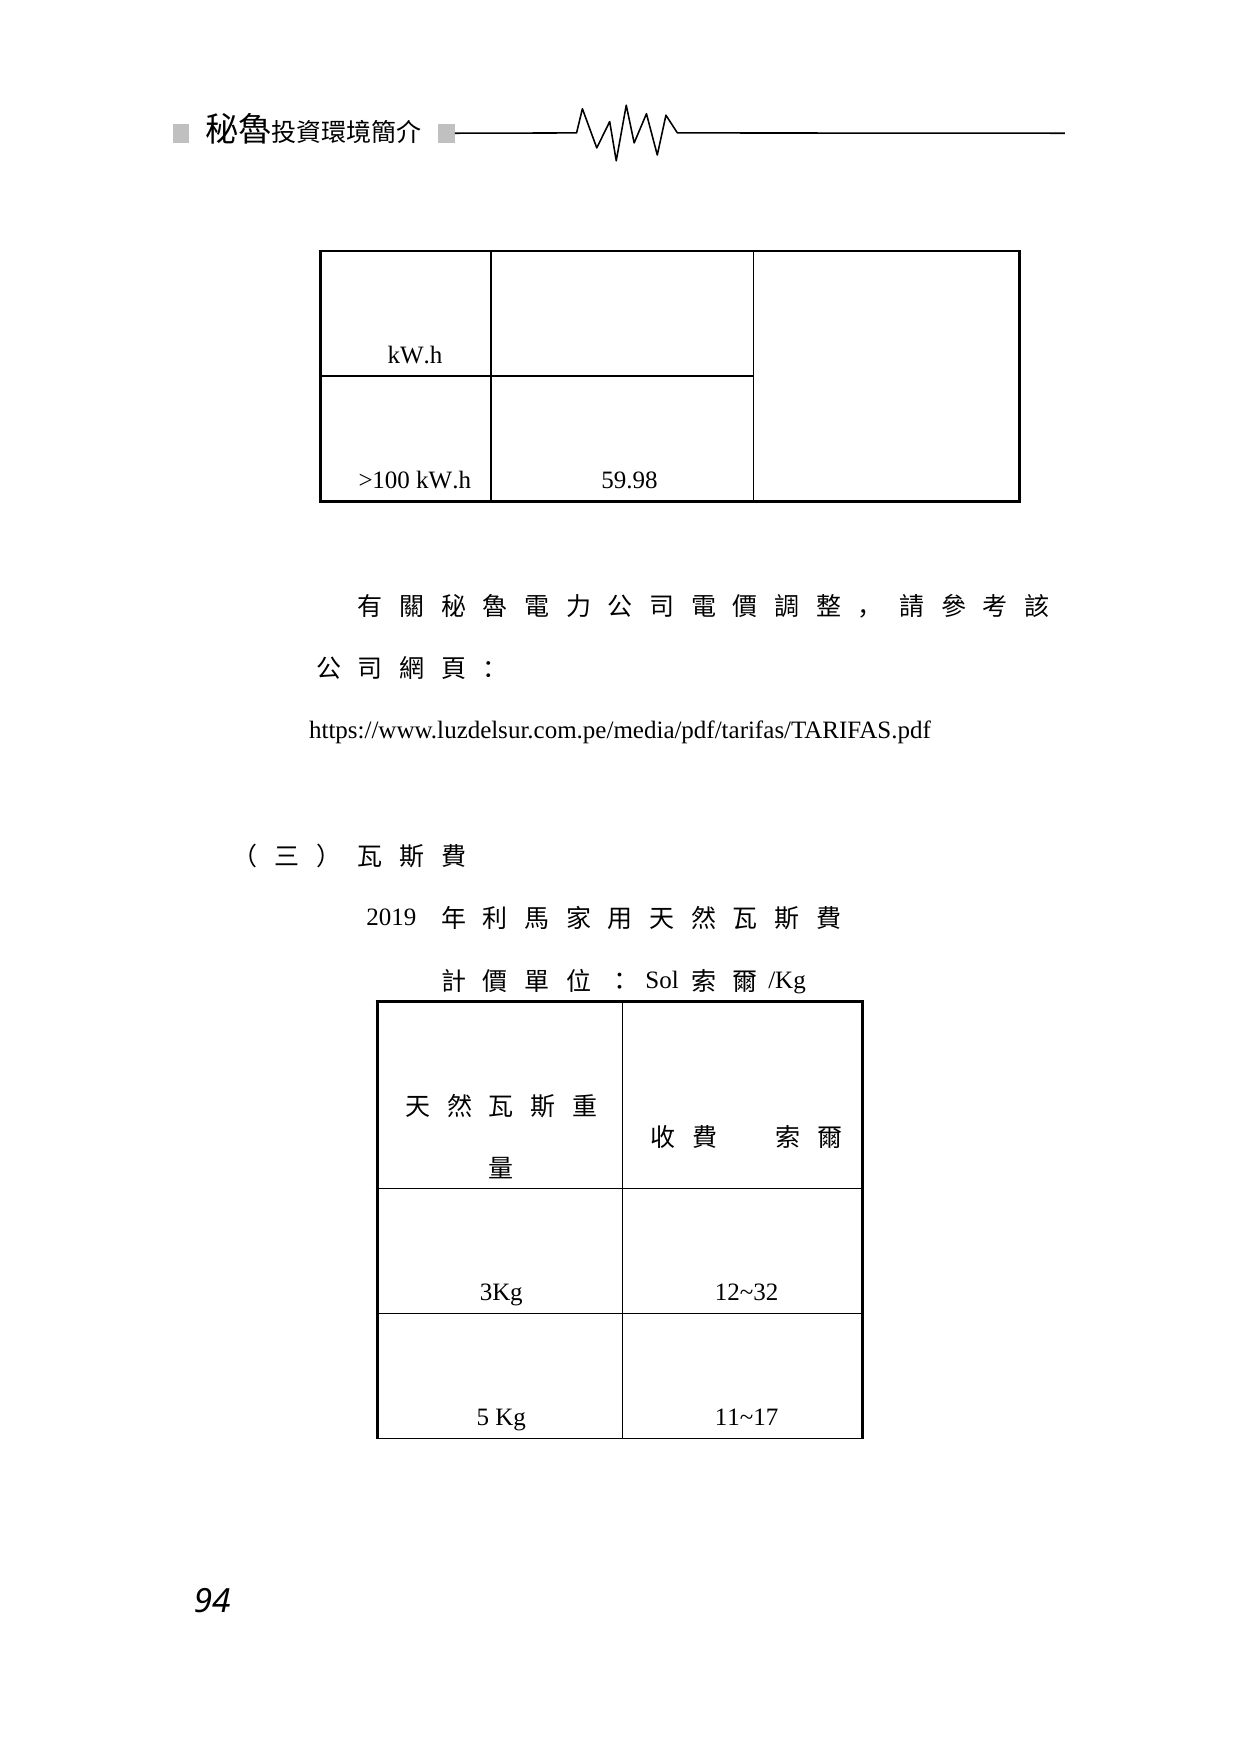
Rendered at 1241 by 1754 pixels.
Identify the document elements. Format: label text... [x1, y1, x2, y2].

table_cell [492, 252, 753, 375]
table_cell >100 kW.h [322, 377, 490, 500]
table_cell 5 Kg [379, 1314, 622, 1438]
table_cell 3Kg [379, 1189, 622, 1313]
text 有關秘魯電力公司電價調整，請參考該公司網頁： https://www.luzdelsur.com.pe/media/pdf/tarifas/TARIFAS.pdf [281, 563, 1058, 750]
table_cell [754, 252, 1018, 500]
text 2019年利馬家用天然瓦斯費 [183, 875, 1058, 938]
table_cell 59.98 [492, 377, 753, 500]
table_cell 12~32 [623, 1189, 861, 1313]
table_header 天然瓦斯重量 [379, 1003, 622, 1188]
text （三）瓦斯費 [207, 813, 1058, 875]
table_cell kW.h [322, 252, 490, 375]
table_header 收費 索爾 [623, 1003, 861, 1188]
table_cell 11~17 [623, 1314, 861, 1438]
text 計價單位：Sol索爾/Kg [183, 938, 1058, 1000]
